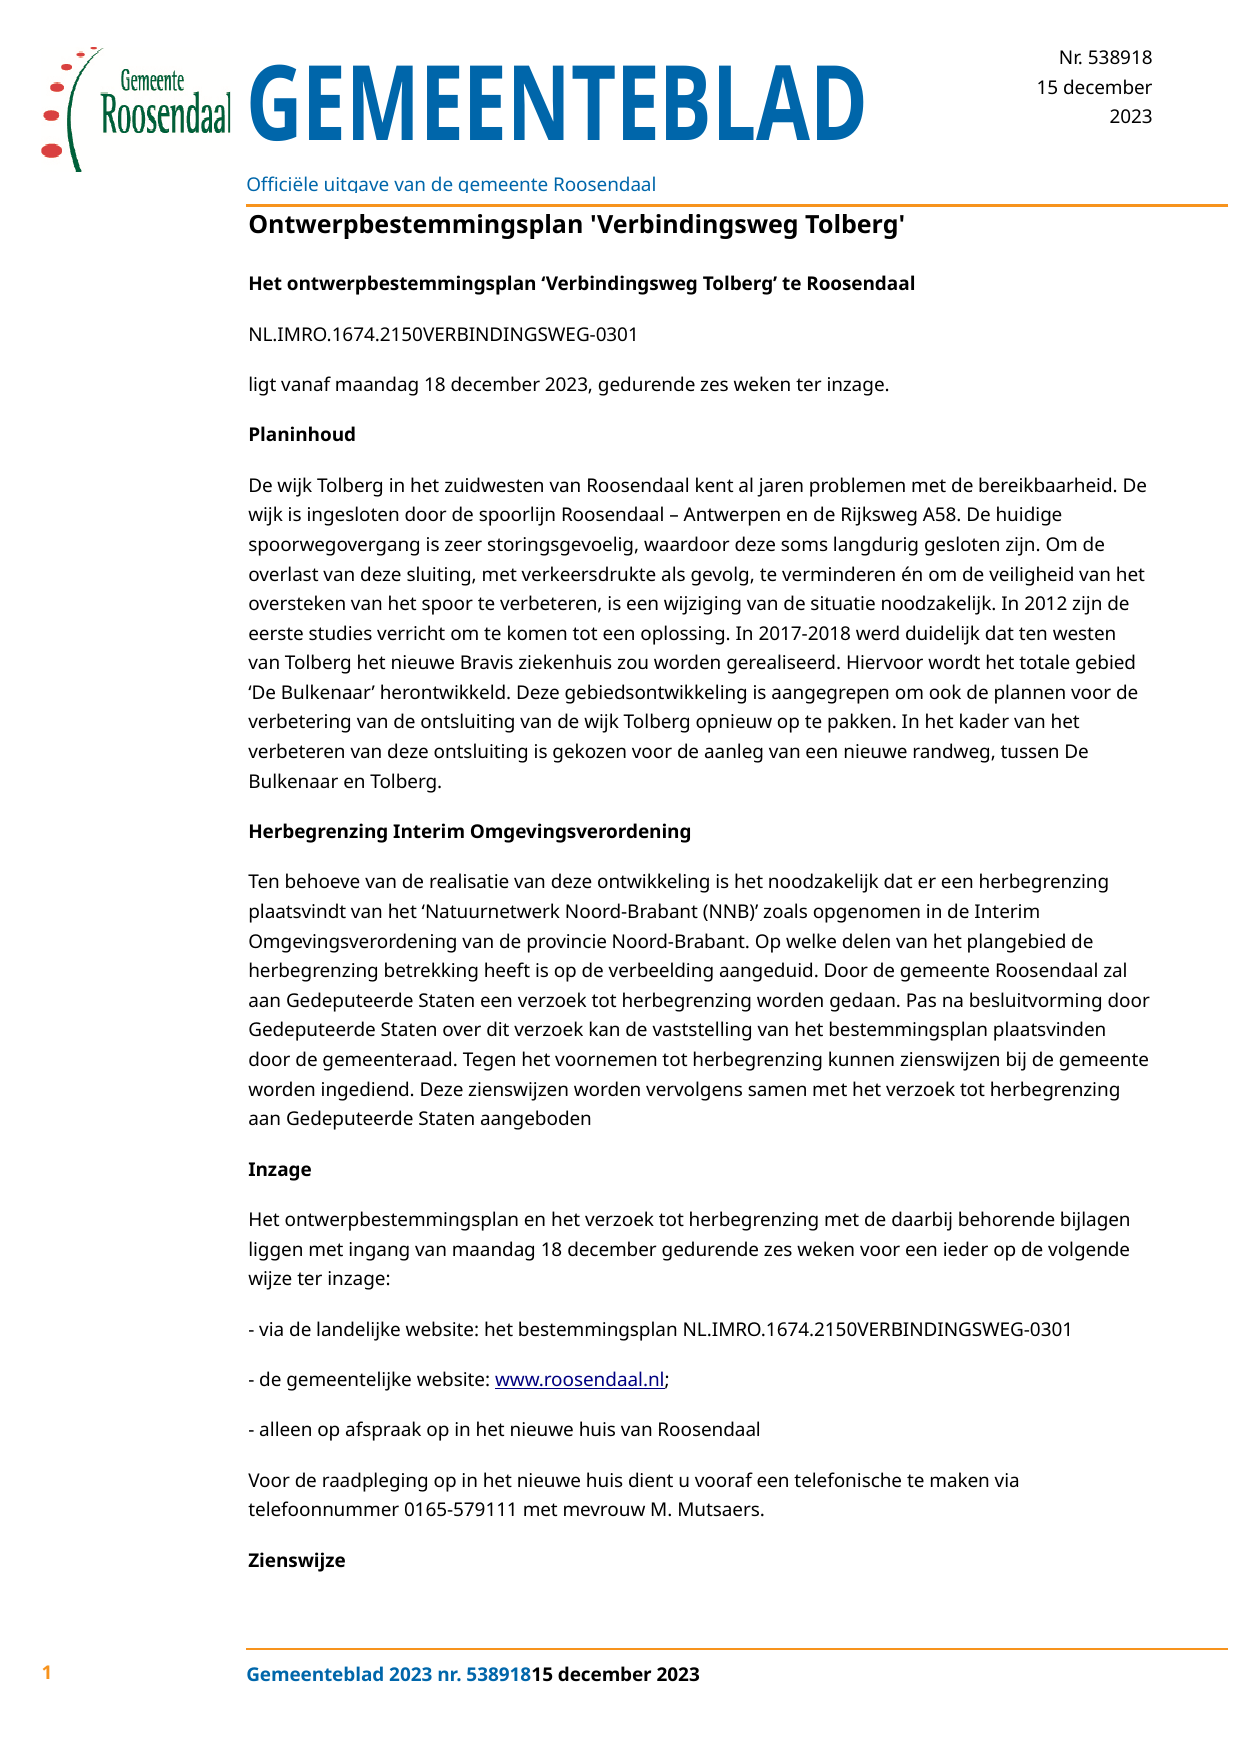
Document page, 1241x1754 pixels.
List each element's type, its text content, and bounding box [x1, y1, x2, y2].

text Herbegrenzing Interim Omgevingsverordening [248, 818, 1152, 844]
text Voor de raadpleging op in het nieuwe huis dient u vooraf een telefonische te maken via telefoonnummer 0165-579111 met mevrouw M. Mutsaers. [248, 1467, 1152, 1522]
text NL.IMRO.1674.2150VERBINDINGSWEG-0301 [248, 321, 1152, 346]
text - de gemeentelijke website: www.roosendaal.nl; [248, 1366, 1152, 1392]
text Het ontwerpbestemmingsplan ‘Verbindingsweg Tolberg’ te Roosendaal [248, 270, 1152, 296]
text Planinhoud [248, 422, 1152, 447]
text Zienswijze [248, 1547, 1152, 1573]
text Ten behoeve van de realisatie van deze ontwikkeling is het noodzakelijk dat er een herbegrenzing plaatsvindt van het ‘Natuurnetwerk Noord-Brabant (NNB)’ zoals opgenomen in de Interim Omgevingsverordening van de provincie Noord-Brabant. Op welke delen van het plangebied de herbegrenzing betrekking heeft is op de verbeelding aangeduid. Door de gemeente Roosendaal zal aan Gedeputeerde Staten een verzoek tot herbegrenzing worden gedaan. Pas na besluitvorming door Gedeputeerde Staten over dit verzoek kan de vaststelling van het bestemmingsplan plaatsvinden door de gemeenteraad. Tegen het voornemen tot herbegrenzing kunnen zienswijzen bij de gemeente worden ingediend. Deze zienswijzen worden vervolgens samen met het verzoek tot herbegrenzing aan Gedeputeerde Staten aangeboden [248, 869, 1152, 1131]
text - alleen op afspraak op in het nieuwe huis van Roosendaal [248, 1417, 1152, 1442]
text Ontwerpbestemmingsplan 'Verbindingsweg Tolberg' [248, 207, 1152, 241]
picture [41, 47, 231, 172]
text De wijk Tolberg in het zuidwesten van Roosendaal kent al jaren problemen met de bereikbaarheid. De wijk is ingesloten door de spoorlijn Roosendaal – Antwerpen en de Rijksweg A58. De huidige spoorwegovergang is zeer storingsgevoelig, waardoor deze soms langdurig gesloten zijn. Om de overlast van deze sluiting, met verkeersdrukte als gevolg, te verminderen én om de veiligheid van het oversteken van het spoor te verbeteren, is een wijziging van de situatie noodzakelijk. In 2012 zijn de eerste studies verricht om te komen tot een oplossing. In 2017-2018 werd duidelijk dat ten westen van Tolberg het nieuwe Bravis ziekenhuis zou worden gerealiseerd. Hiervoor wordt het totale gebied ‘De Bulkenaar’ herontwikkeld. Deze gebiedsontwikkeling is aangegrepen om ook de plannen voor de verbetering van de ontsluiting van de wijk Tolberg opnieuw op te pakken. In het kader van het verbeteren van deze ontsluiting is gekozen voor de aanleg van een nieuwe randweg, tussen De Bulkenaar en Tolberg. [248, 472, 1152, 793]
text - via de landelijke website: het bestemmingsplan NL.IMRO.1674.2150VERBINDINGSWEG-0301 [248, 1316, 1152, 1341]
text Het ontwerpbestemmingsplan en het verzoek tot herbegrenzing met de daarbij behorende bijlagen liggen met ingang van maandag 18 december gedurende zes weken voor een ieder op de volgende wijze ter inzage: [248, 1206, 1152, 1291]
text Inzage [248, 1156, 1152, 1181]
text ligt vanaf maandag 18 december 2023, gedurende zes weken ter inzage. [248, 371, 1152, 397]
